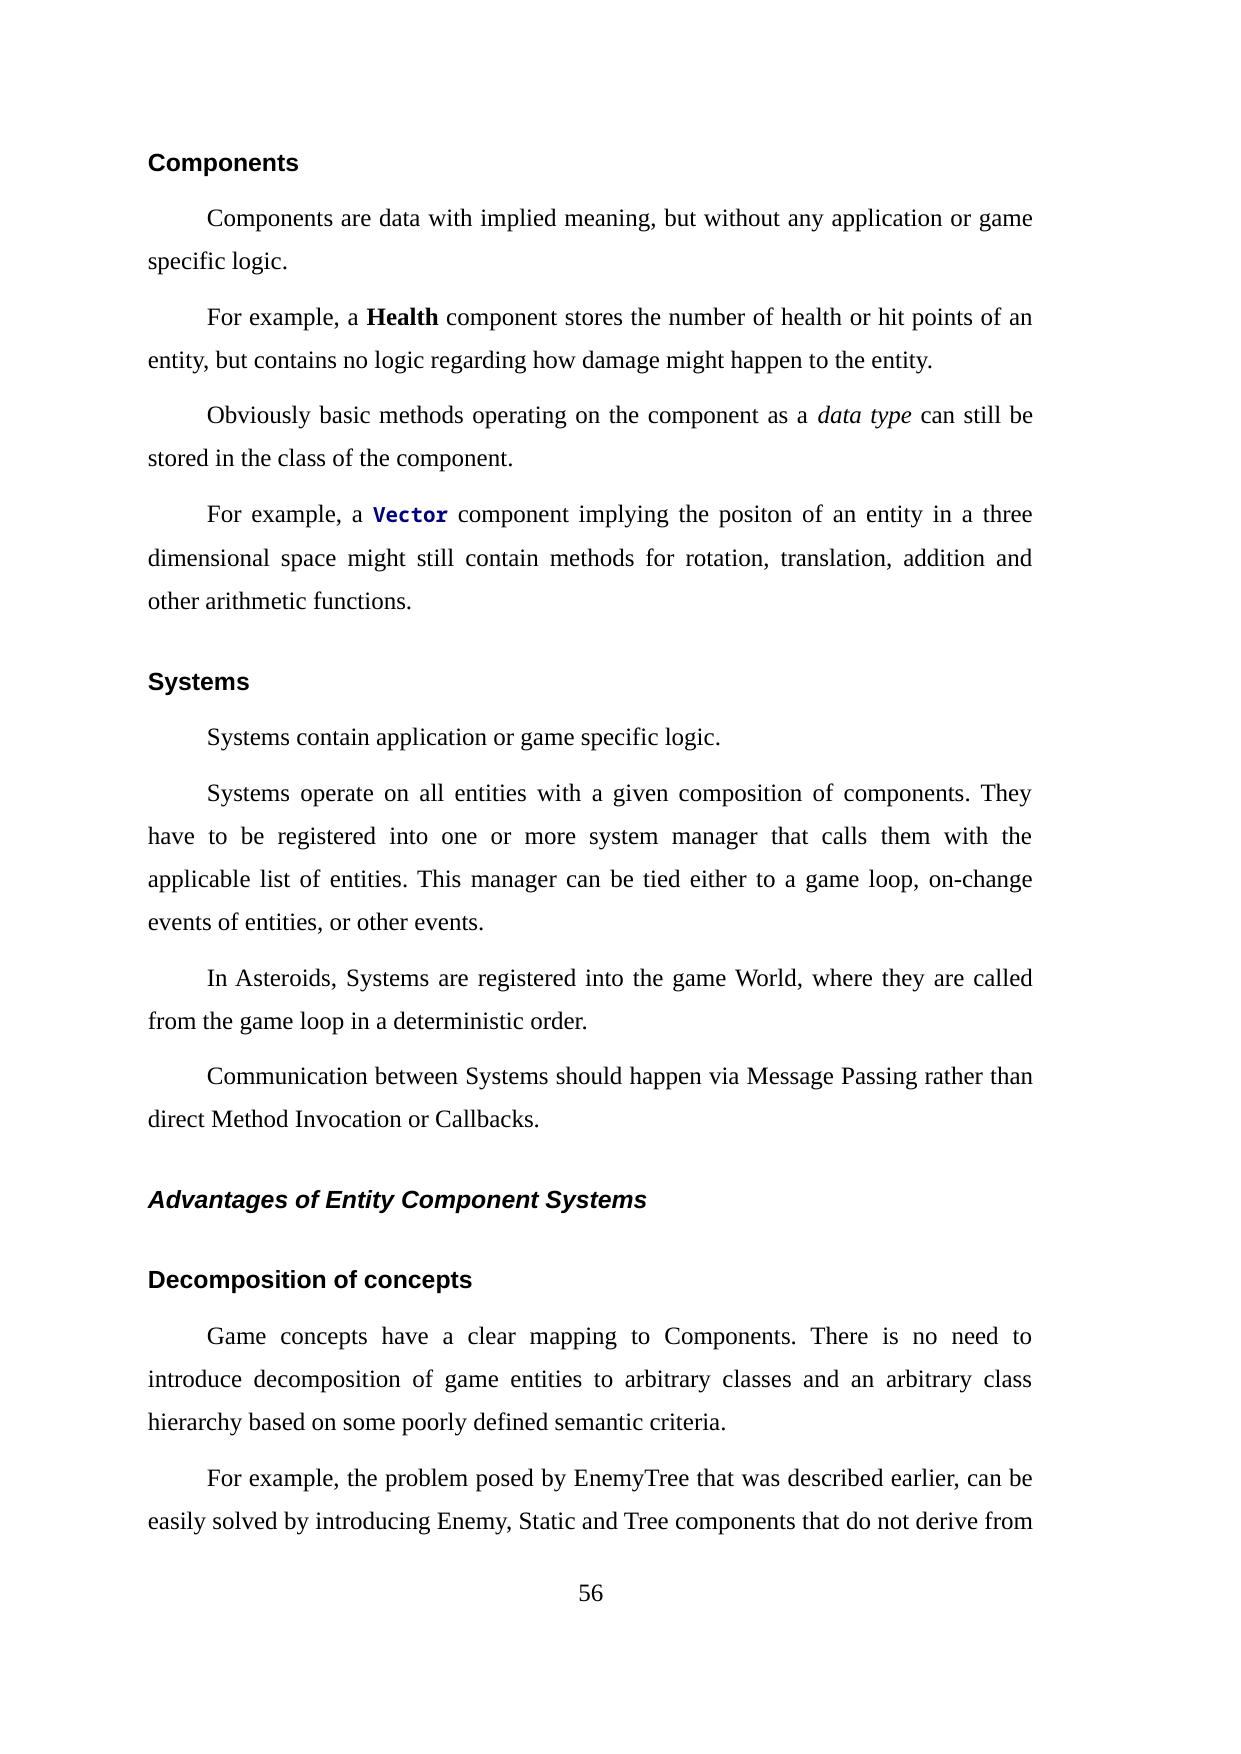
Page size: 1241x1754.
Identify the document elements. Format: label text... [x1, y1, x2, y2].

text Communication between Systems should happen via Message Passing rather than direct Method Invocation or Callbacks. [148, 1061, 1033, 1133]
text Game concepts have a clear mapping to Components. There is no need to introduce decomposition of game entities to arbitrary classes and an arbitrary class hierarchy based on some poorly defined semantic criteria. [148, 1321, 1033, 1436]
text Components are data with implied meaning, but without any application or game specific logic. [148, 203, 1033, 275]
subtitle Components [148, 148, 1033, 176]
text For example, a Health component stores the number of health or hit points of an entity, but contains no logic regarding how damage might happen to the entity. [148, 302, 1033, 373]
text For example, a Vector component implying the positon of an entity in a three dimensional space might still contain methods for rotation, translation, addition and other arithmetic functions. [148, 499, 1033, 615]
text For example, the problem posed by EnemyTree that was described earlier, can be easily solved by introducing Enemy, Static and Tree components that do not derive from [148, 1463, 1033, 1534]
text Systems contain application or game specific logic. [148, 722, 1033, 751]
text In Asteroids, Systems are registered into the game World, where they are called from the game loop in a deterministic order. [148, 963, 1033, 1034]
subtitle Systems [148, 667, 1033, 695]
text Systems operate on all entities with a given composition of components. They have to be registered into one or more system manager that calls them with the applicable list of entities. This manager can be tied either to a game loop, on-change events of entities, or other events. [148, 778, 1033, 936]
subtitle Decomposition of concepts [148, 1266, 1033, 1294]
text Obviously basic methods operating on the component as a data type can still be stored in the class of the component. [148, 400, 1033, 472]
subtitle Advantages of Entity Component Systems [148, 1185, 1033, 1214]
